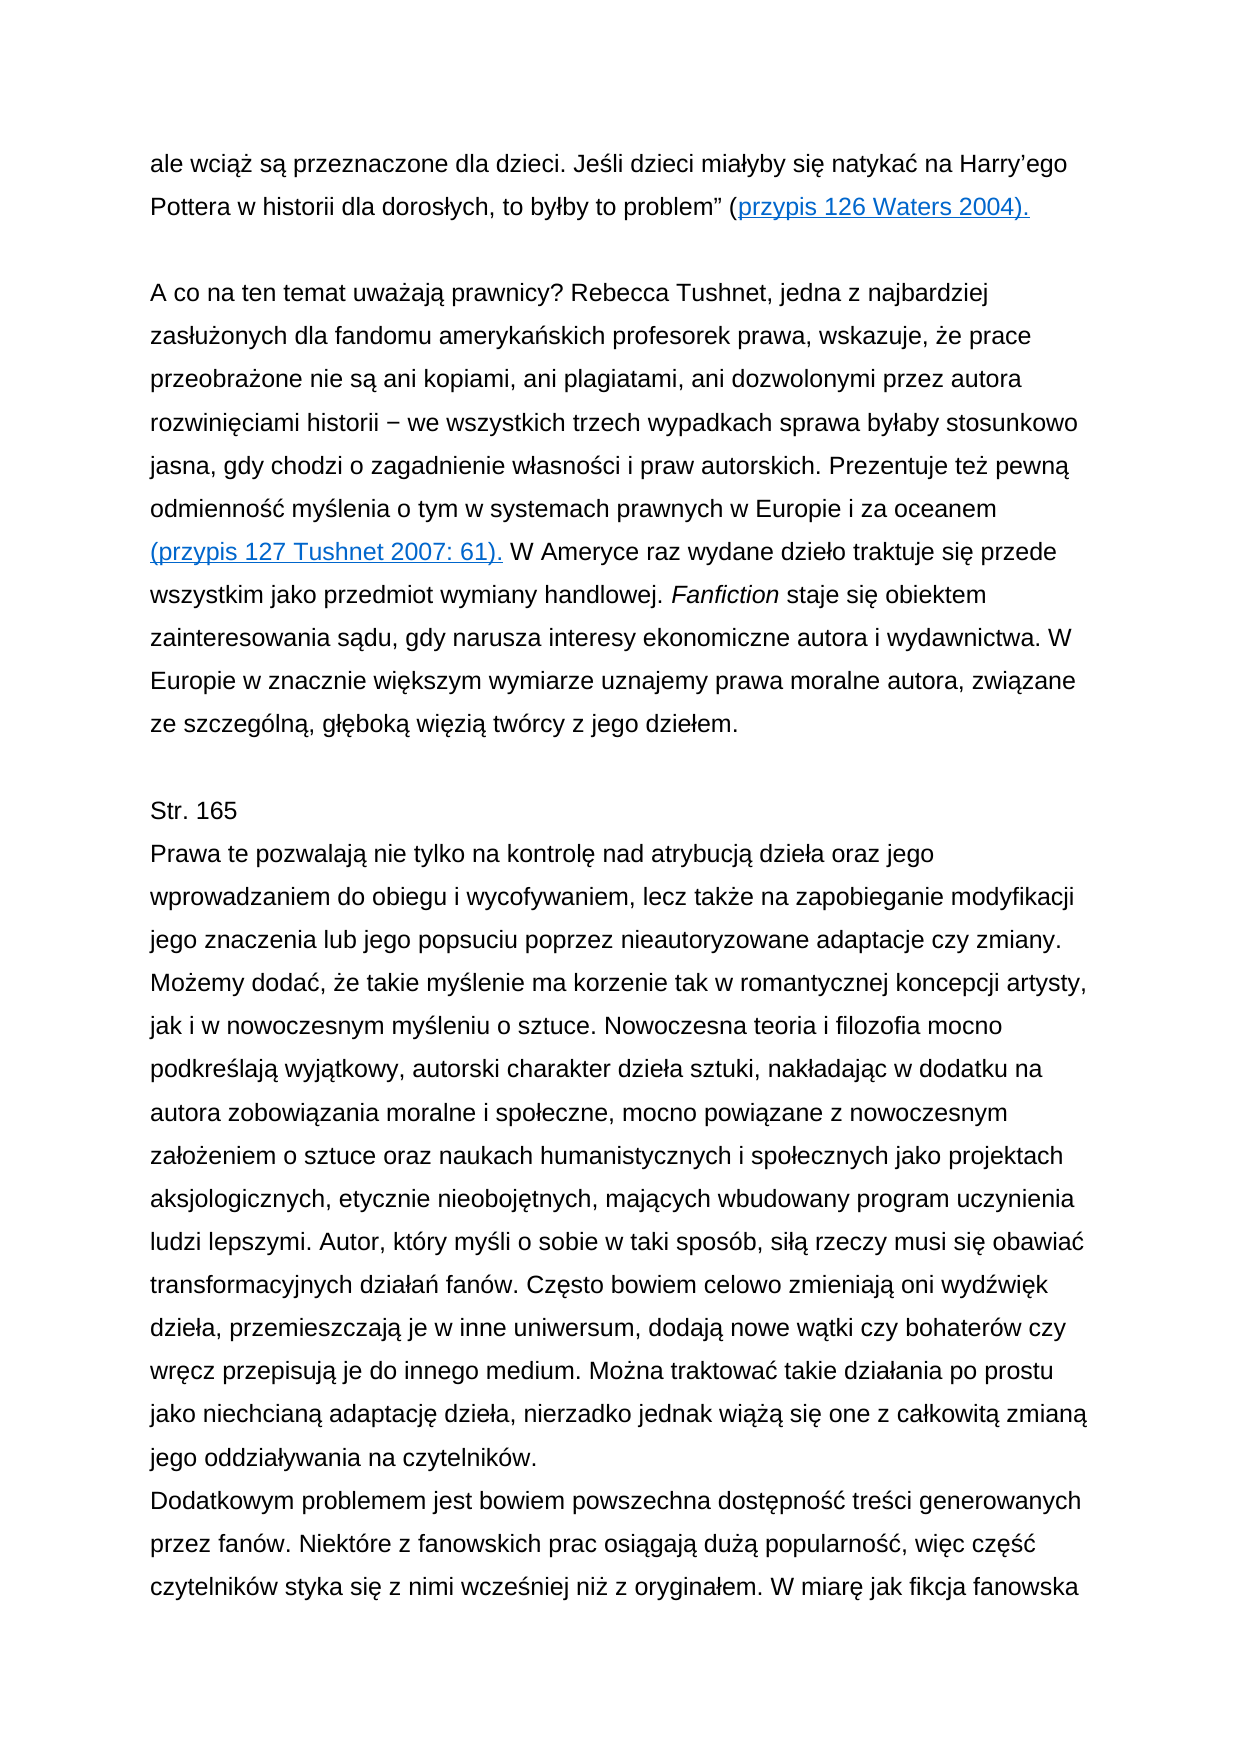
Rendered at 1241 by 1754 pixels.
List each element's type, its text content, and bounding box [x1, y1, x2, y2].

text ale wciąż są przeznaczone dla dzieci. Jeśli dzieci miałyby się natykać na Harry’ego Pottera w historii dla dorosłych, to byłby to problem” (przypis 126 Waters 2004). [150, 149, 1090, 221]
text Str. 165 [150, 796, 1090, 824]
text A co na ten temat uważają prawnicy? Rebecca Tushnet, jedna z najbardziej zasłużonych dla fandomu amerykańskich profesorek prawa, wskazuje, że prace przeobrażone nie są ani kopiami, ani plagiatami, ani dozwolonymi przez autora rozwinięciami historii − we wszystkich trzech wypadkach sprawa byłaby stosunkowo jasna, gdy chodzi o zagadnienie własności i praw autorskich. Prezentuje też pewną odmienność myślenia o tym w systemach prawnych w Europie i za oceanem (przypis 127 Tushnet 2007: 61). W Ameryce raz wydane dzieło traktuje się przede wszystkim jako przedmiot wymiany handlowej. Fanfiction staje się obiektem zainteresowania sądu, gdy narusza interesy ekonomiczne autora i wydawnictwa. W Europie w znacznie większym wymiarze uznajemy prawa moralne autora, związane ze szczególną, głęboką więzią twórcy z jego dziełem. [150, 278, 1090, 738]
text Dodatkowym problemem jest bowiem powszechna dostępność treści generowanych przez fanów. Niektóre z fanowskich prac osiągają dużą popularność, więc część czytelników styka się z nimi wcześniej niż z oryginałem. W miarę jak fikcja fanowska [150, 1486, 1090, 1601]
text Prawa te pozwalają nie tylko na kontrolę nad atrybucją dzieła oraz jego wprowadzaniem do obiegu i wycofywaniem, lecz także na zapobieganie modyfikacji jego znaczenia lub jego popsuciu poprzez nieautoryzowane adaptacje czy zmiany. Możemy dodać, że takie myślenie ma korzenie tak w romantycznej koncepcji artysty, jak i w nowoczesnym myśleniu o sztuce. Nowoczesna teoria i filozofia mocno podkreślają wyjątkowy, autorski charakter dzieła sztuki, nakładając w dodatku na autora zobowiązania moralne i społeczne, mocno powiązane z nowoczesnym założeniem o sztuce oraz naukach humanistycznych i społecznych jako projektach aksjologicznych, etycznie nieobojętnych, mających wbudowany program uczynienia ludzi lepszymi. Autor, który myśli o sobie w taki sposób, siłą rzeczy musi się obawiać transformacyjnych działań fanów. Często bowiem celowo zmieniają oni wydźwięk dzieła, przemieszczają je w inne uniwersum, dodają nowe wątki czy bohaterów czy wręcz przepisują je do innego medium. Można traktować takie działania po prostu jako niechcianą adaptację dzieła, nierzadko jednak wiążą się one z całkowitą zmianą jego oddziaływania na czytelników. [150, 839, 1090, 1471]
